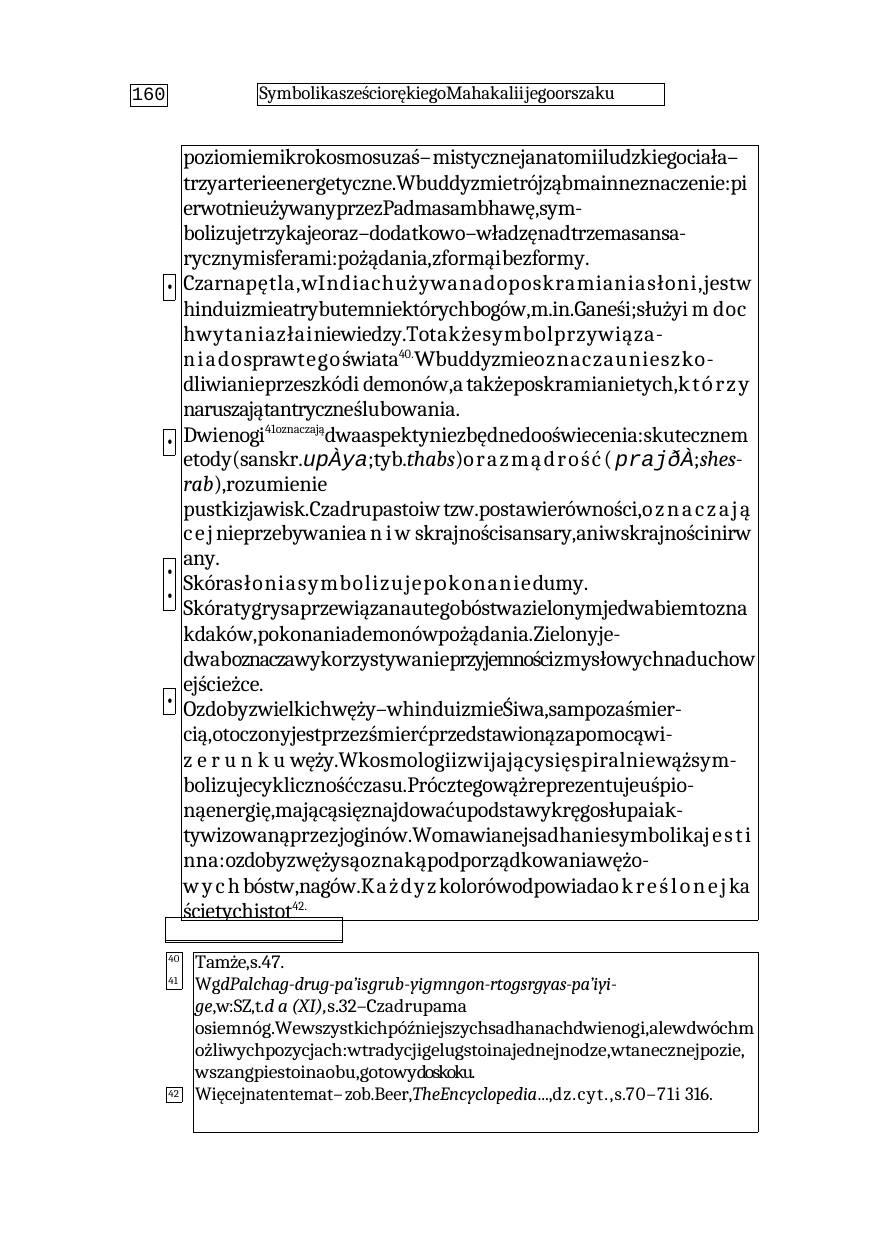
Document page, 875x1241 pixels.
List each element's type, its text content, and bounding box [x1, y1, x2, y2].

text Ozdobyzwielkichwęży–whinduizmieŚiwa,sampozaśmier-cią,otoczonyjestprzezśmierćprzedstawionązapomocąwi-zerunkuwęży.Wkosmologiizwijającysięspiralniewążsym-bolizujecyklicznośćczasu.Prócztegowążreprezentujeuśpio-nąenergię,mającąsięznajdowaćupodstawykręgosłupaiak-tywizowanąprzezjoginów.Womawianejsadhaniesymbolikajestinna:ozdobyzwężysąoznakąpodporządkowaniawężo-wychbóstw,nagów.Każdyzkolorówodpowiadaokreślonejkaścietychistot42. [183, 697, 756, 920]
text • [165, 689, 175, 712]
text Tamże,s.47. [195, 953, 758, 973]
text • [165, 559, 175, 583]
text Dwienogi41oznaczajądwaaspektyniezbędnedooświecenia:skutecznemetody(sanskr.upÀya;tyb.thabs)orazmądrość(prajðÀ;shes-rab),rozumienie pustkizjawisk.Czadrupastoiwtzw.postawierówności,oznaczającejnieprzebywanieaniwskrajnościsansary,aniwskrajnościnirwany. [183, 423, 756, 571]
text WgdPalchag-drug-pa’isgrub-yigmngon-rtogsrgyas-pa’iyi-ge,w:SZ,t.da(XI),s.32–Czadrupama osiemnóg.Wewszystkichpóźniejszychsadhanachdwienogi,alewdwóchmożliwychpozycjach:wtradycjigelugstoinajednejnodze,wtanecznejpozie,wszangpiestoinaobu,gotowydoskoku. [195, 974, 756, 1083]
text 160 [132, 85, 167, 106]
text 41 [168, 975, 182, 987]
text 40 [168, 953, 182, 965]
text poziomiemikrokosmosuzaś–mistycznejanatomiiludzkiegociała–trzyarterieenergetyczne.Wbuddyzmietrójząbmainneznaczenie:pierwotnieużywanyprzezPadmasambhawę,sym-bolizujetrzykajeoraz–dodatkowo–władzęnadtrzemasansa-rycznymisferami:pożądania,zformąibezformy. [183, 146, 756, 271]
text SymbolikasześciorękiegoMahakaliijegoorszaku [259, 84, 664, 104]
text Skórasłoniasymbolizujepokonaniedumy. [183, 571, 758, 596]
text • [165, 430, 175, 454]
text • [165, 275, 175, 299]
text • [165, 583, 175, 608]
text Skóratygrysaprzewiązanautegobóstwazielonymjedwabiemtoznakdaków,pokonaniademonówpożądania.Zielonyje-dwaboznaczawykorzystywanieprzyjemnościzmysłowychnaduchowejścieżce. [183, 596, 756, 697]
text Czarnapętla,wIndiachużywanadoposkramianiasłoni,jestwhinduizmieatrybutemniektórychbogów,m.in.Ganeśi;służyimdochwytaniazłainiewiedzy.Totakżesymbolprzywiąza-niadosprawtegoświata40.Wbuddyzmieoznaczaunieszko-dliwianieprzeszkódidemonów,atakżeposkramianietych,którzynaruszajątantryczneślubowania. [183, 271, 756, 422]
text 42 [168, 1088, 182, 1100]
text Więcejnatentemat–zob.Beer,TheEncyclopedia...,dz.cyt.,s.70–71i316. [195, 1083, 756, 1105]
